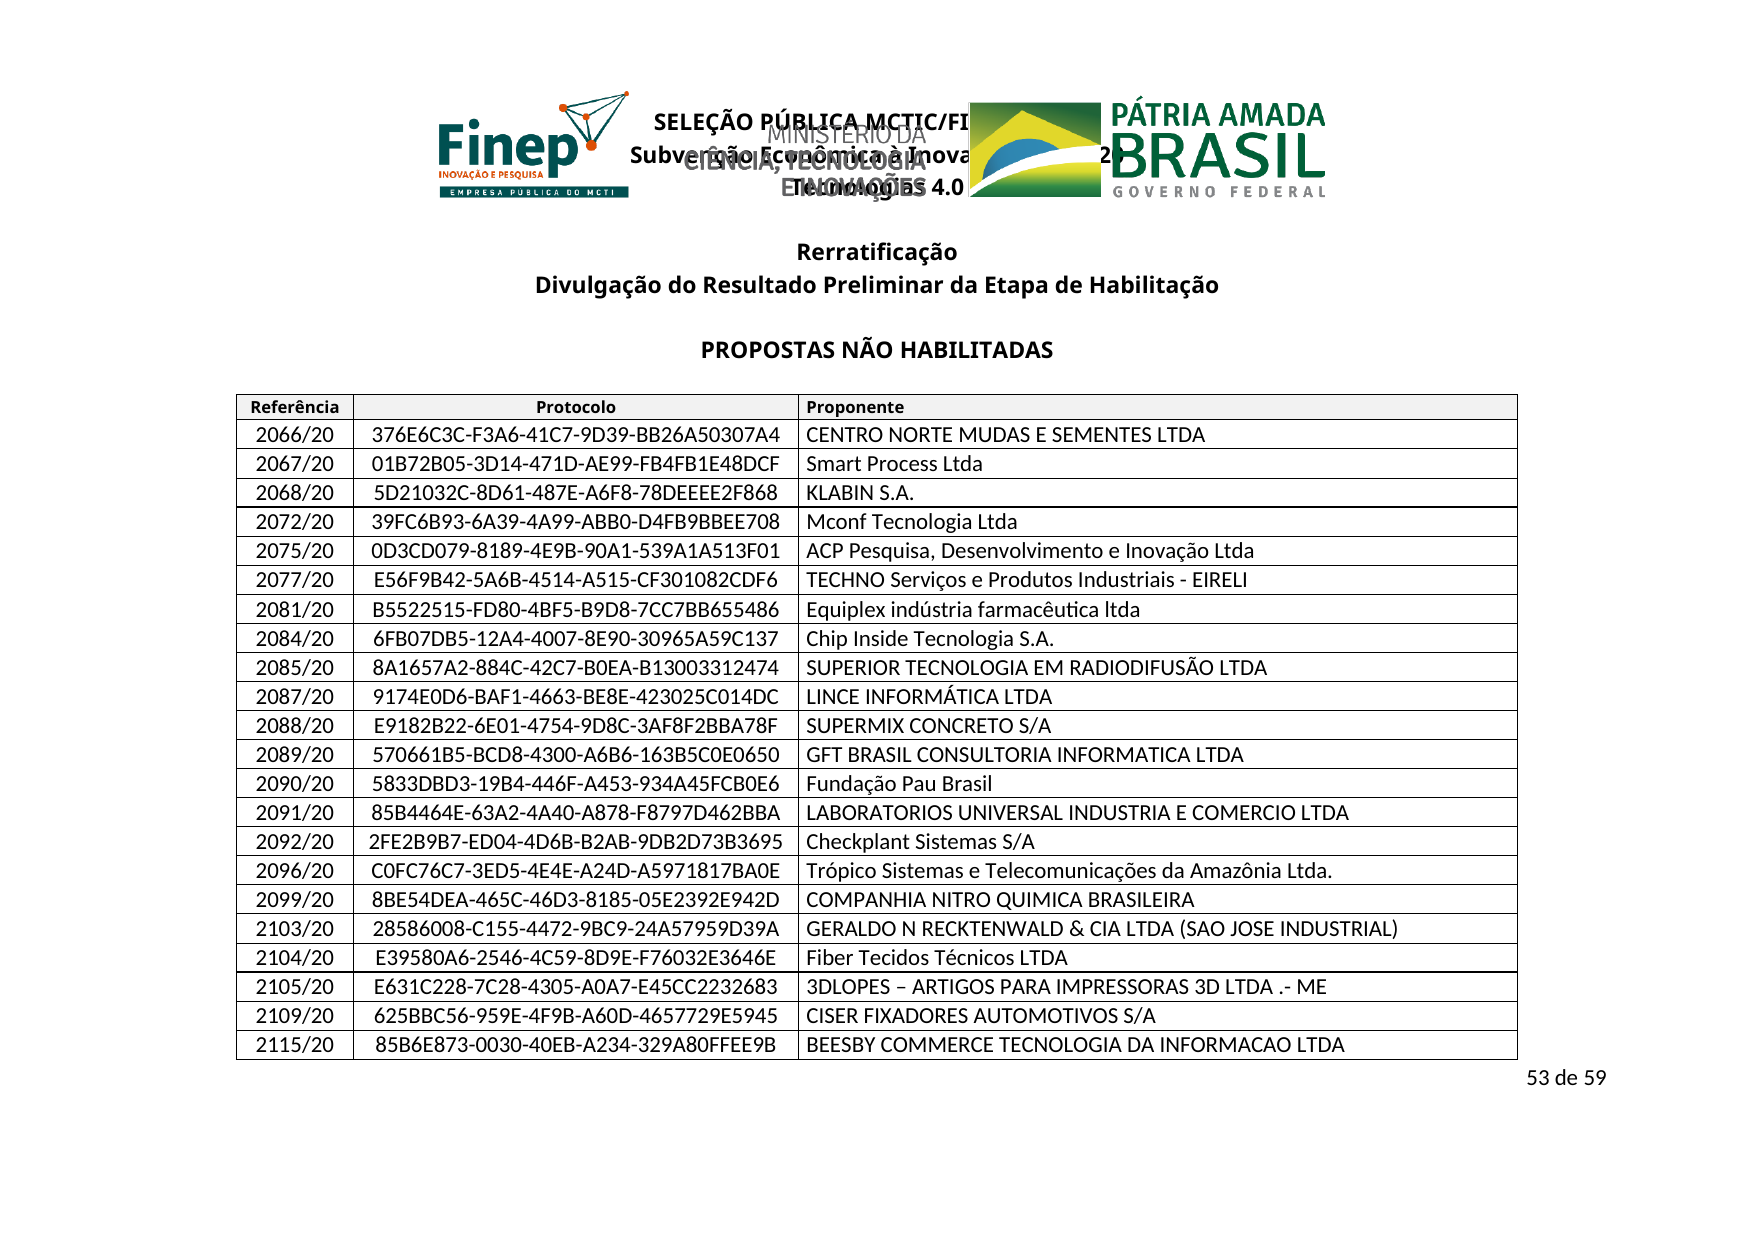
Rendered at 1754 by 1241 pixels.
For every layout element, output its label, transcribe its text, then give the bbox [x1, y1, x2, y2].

table_cell BEESBY COMMERCE TECNOLOGIA DA INFORMACAO LTDA [799, 1031, 1517, 1059]
table_cell 2087/20 [237, 682, 353, 710]
table_cell Chip Inside Tecnologia S.A. [799, 624, 1517, 652]
table_cell LINCE INFORMÁTICA LTDA [799, 682, 1517, 710]
table_cell Fundação Pau Brasil [799, 769, 1517, 797]
table_cell 2103/20 [237, 914, 353, 942]
table_cell KLABIN S.A. [799, 479, 1517, 506]
table_cell SUPERIOR TECNOLOGIA EM RADIODIFUSÃO LTDA [799, 653, 1517, 681]
table_header Referência [237, 395, 353, 419]
table_cell 28586008-C155-4472-9BC9-24A57959D39A [354, 914, 798, 942]
table_cell Equiplex indústria farmacêutica ltda [799, 595, 1517, 623]
table_cell 9174E0D6-BAF1-4663-BE8E-423025C014DC [354, 682, 798, 710]
table_cell 2066/20 [237, 420, 353, 448]
table_cell 2091/20 [237, 798, 353, 826]
table_cell 376E6C3C-F3A6-41C7-9D39-BB26A50307A4 [354, 420, 798, 448]
table_cell 8A1657A2-884C-42C7-B0EA-B13003312474 [354, 653, 798, 681]
table_cell 625BBC56-959E-4F9B-A60D-4657729E5945 [354, 1002, 798, 1029]
table_cell COMPANHIA NITRO QUIMICA BRASILEIRA [799, 885, 1517, 913]
table_cell CENTRO NORTE MUDAS E SEMENTES LTDA [799, 420, 1517, 448]
table_cell Trópico Sistemas e Telecomunicações da Amazônia Ltda. [799, 856, 1517, 884]
table_cell TECHNO Serviços e Produtos Industriais - EIRELI [799, 566, 1517, 594]
table_cell 2096/20 [237, 856, 353, 884]
table_cell 2099/20 [237, 885, 353, 913]
table_cell 2068/20 [237, 479, 353, 506]
table_cell 2084/20 [237, 624, 353, 652]
table_cell 39FC6B93-6A39-4A99-ABB0-D4FB9BBEE708 [354, 508, 798, 536]
table_cell B5522515-FD80-4BF5-B9D8-7CC7BB655486 [354, 595, 798, 623]
table_cell GFT BRASIL CONSULTORIA INFORMATICA LTDA [799, 740, 1517, 768]
table_cell C0FC76C7-3ED5-4E4E-A24D-A5971817BA0E [354, 856, 798, 884]
table_cell CISER FIXADORES AUTOMOTIVOS S/A [799, 1002, 1517, 1029]
table_cell 2105/20 [237, 973, 353, 1001]
table_cell E631C228-7C28-4305-A0A7-E45CC2232683 [354, 973, 798, 1001]
table_cell SUPERMIX CONCRETO S/A [799, 711, 1517, 739]
table_cell ACP Pesquisa, Desenvolvimento e Inovação Ltda [799, 537, 1517, 564]
table_cell 2109/20 [237, 1002, 353, 1029]
table_cell 01B72B05-3D14-471D-AE99-FB4FB1E48DCF [354, 449, 798, 477]
table_cell 2067/20 [237, 449, 353, 477]
table_cell 570661B5-BCD8-4300-A6B6-163B5C0E0650 [354, 740, 798, 768]
table_cell 2085/20 [237, 653, 353, 681]
table_cell Checkplant Sistemas S/A [799, 827, 1517, 855]
table_cell 5833DBD3-19B4-446F-A453-934A45FCB0E6 [354, 769, 798, 797]
table_cell E39580A6-2546-4C59-8D9E-F76032E3646E [354, 944, 798, 971]
table_cell 3DLOPES – ARTIGOS PARA IMPRESSORAS 3D LTDA .- ME [799, 973, 1517, 1001]
table_cell Fiber Tecidos Técnicos LTDA [799, 944, 1517, 971]
table_cell 2077/20 [237, 566, 353, 594]
table_cell 2104/20 [237, 944, 353, 971]
table_cell LABORATORIOS UNIVERSAL INDUSTRIA E COMERCIO LTDA [799, 798, 1517, 826]
table_cell 6FB07DB5-12A4-4007-8E90-30965A59C137 [354, 624, 798, 652]
table_cell Smart Process Ltda [799, 449, 1517, 477]
table_header Protocolo [354, 395, 798, 419]
table_cell 2089/20 [237, 740, 353, 768]
table_cell 2115/20 [237, 1031, 353, 1059]
table_cell Mconf Tecnologia Ltda [799, 508, 1517, 536]
table_header Proponente [799, 395, 1517, 419]
table_cell 2075/20 [237, 537, 353, 564]
table_cell 2090/20 [237, 769, 353, 797]
table_cell 0D3CD079-8189-4E9B-90A1-539A1A513F01 [354, 537, 798, 564]
table_cell 8BE54DEA-465C-46D3-8185-05E2392E942D [354, 885, 798, 913]
table_cell 2FE2B9B7-ED04-4D6B-B2AB-9DB2D73B3695 [354, 827, 798, 855]
table_cell 2081/20 [237, 595, 353, 623]
table_cell 2088/20 [237, 711, 353, 739]
table_cell 2092/20 [237, 827, 353, 855]
table_cell 5D21032C-8D61-487E-A6F8-78DEEEE2F868 [354, 479, 798, 506]
table_cell 85B6E873-0030-40EB-A234-329A80FFEE9B [354, 1031, 798, 1059]
table_cell 85B4464E-63A2-4A40-A878-F8797D462BBA [354, 798, 798, 826]
table_cell GERALDO N RECKTENWALD & CIA LTDA (SAO JOSE INDUSTRIAL) [799, 914, 1517, 942]
table_cell E9182B22-6E01-4754-9D8C-3AF8F2BBA78F [354, 711, 798, 739]
table_cell E56F9B42-5A6B-4514-A515-CF301082CDF6 [354, 566, 798, 594]
table_cell 2072/20 [237, 508, 353, 536]
